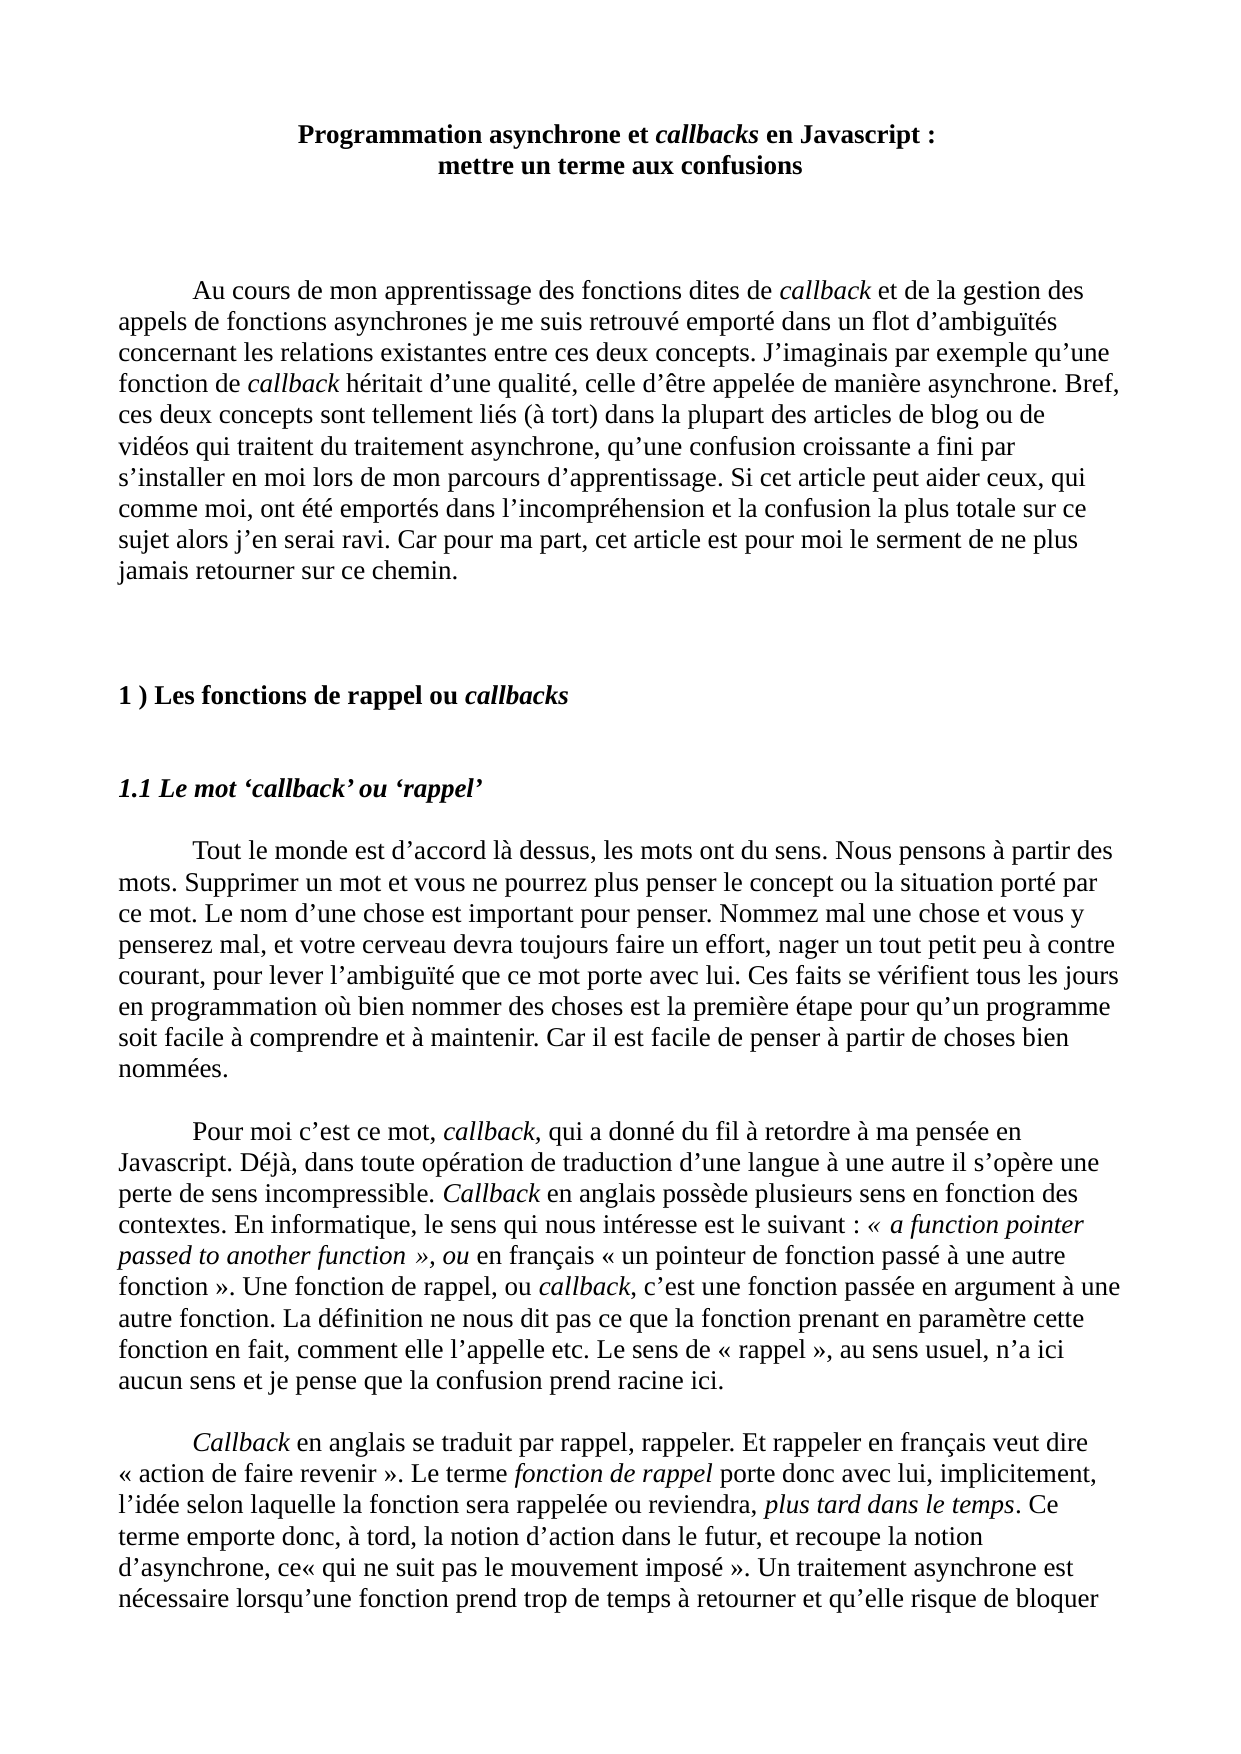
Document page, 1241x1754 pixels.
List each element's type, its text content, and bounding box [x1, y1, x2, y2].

text 1.1 Le mot ‘callback’ ou ‘rappel’ [118, 772, 1122, 803]
text Tout le monde est d’accord là dessus, les mots ont du sens. Nous pensons à partir des mots. Supprimer un mot et vous ne pourrez plus penser le concept ou la situation porté par ce mot. Le nom d’une chose est important pour penser. Nommez mal une chose et vous y penserez mal, et votre cerveau devra toujours faire un effort, nager un tout petit peu à contre courant, pour lever l’ambiguïté que ce mot porte avec lui. Ces faits se vérifient tous les jours en programmation où bien nommer des choses est la première étape pour qu’un programme soit facile à comprendre et à maintenir. Car il est facile de penser à partir de choses bien nommées. [118, 834, 1122, 1084]
text mettre un terme aux confusions [118, 149, 1122, 180]
text Au cours de mon apprentissage des fonctions dites de callback et de la gestion des appels de fonctions asynchrones je me suis retrouvé emporté dans un flot d’ambiguïtés concernant les relations existantes entre ces deux concepts. J’imaginais par exemple qu’une fonction de callback héritait d’une qualité, celle d’être appelée de manière asynchrone. Bref, ces deux concepts sont tellement liés (à tort) dans la plupart des articles de blog ou de vidéos qui traitent du traitement asynchrone, qu’une confusion croissante a fini par s’installer en moi lors de mon parcours d’apprentissage. Si cet article peut aider ceux, qui comme moi, ont été emportés dans l’incompréhension et la confusion la plus totale sur ce sujet alors j’en serai ravi. Car pour ma part, cet article est pour moi le serment de ne plus jamais retourner sur ce chemin. [118, 274, 1122, 585]
text Programmation asynchrone et callbacks en Javascript : [118, 118, 1122, 149]
text 1 ) Les fonctions de rappel ou callbacks [118, 679, 1122, 710]
text Pour moi c’est ce mot, callback, qui a donné du fil à retordre à ma pensée en Javascript. Déjà, dans toute opération de traduction d’une langue à une autre il s’opère une perte de sens incompressible. Callback en anglais possède plusieurs sens en fonction des contextes. En informatique, le sens qui nous intéresse est le suivant : « a function pointer passed to another function », ou en français « un pointeur de fonction passé à une autre fonction ». Une fonction de rappel, ou callback, c’est une fonction passée en argument à une autre fonction. La définition ne nous dit pas ce que la fonction prenant en paramètre cette fonction en fait, comment elle l’appelle etc. Le sens de « rappel », au sens usuel, n’a ici aucun sens et je pense que la confusion prend racine ici. [118, 1115, 1122, 1395]
text Callback en anglais se traduit par rappel, rappeler. Et rappeler en français veut dire « action de faire revenir ». Le terme fonction de rappel porte donc avec lui, implicitement, l’idée selon laquelle la fonction sera rappelée ou reviendra, plus tard dans le temps. Ce terme emporte donc, à tord, la notion d’action dans le futur, et recoupe la notion d’asynchrone, ce« qui ne suit pas le mouvement imposé ». Un traitement asynchrone est nécessaire lorsqu’une fonction prend trop de temps à retourner et qu’elle risque de bloquer [118, 1426, 1122, 1613]
